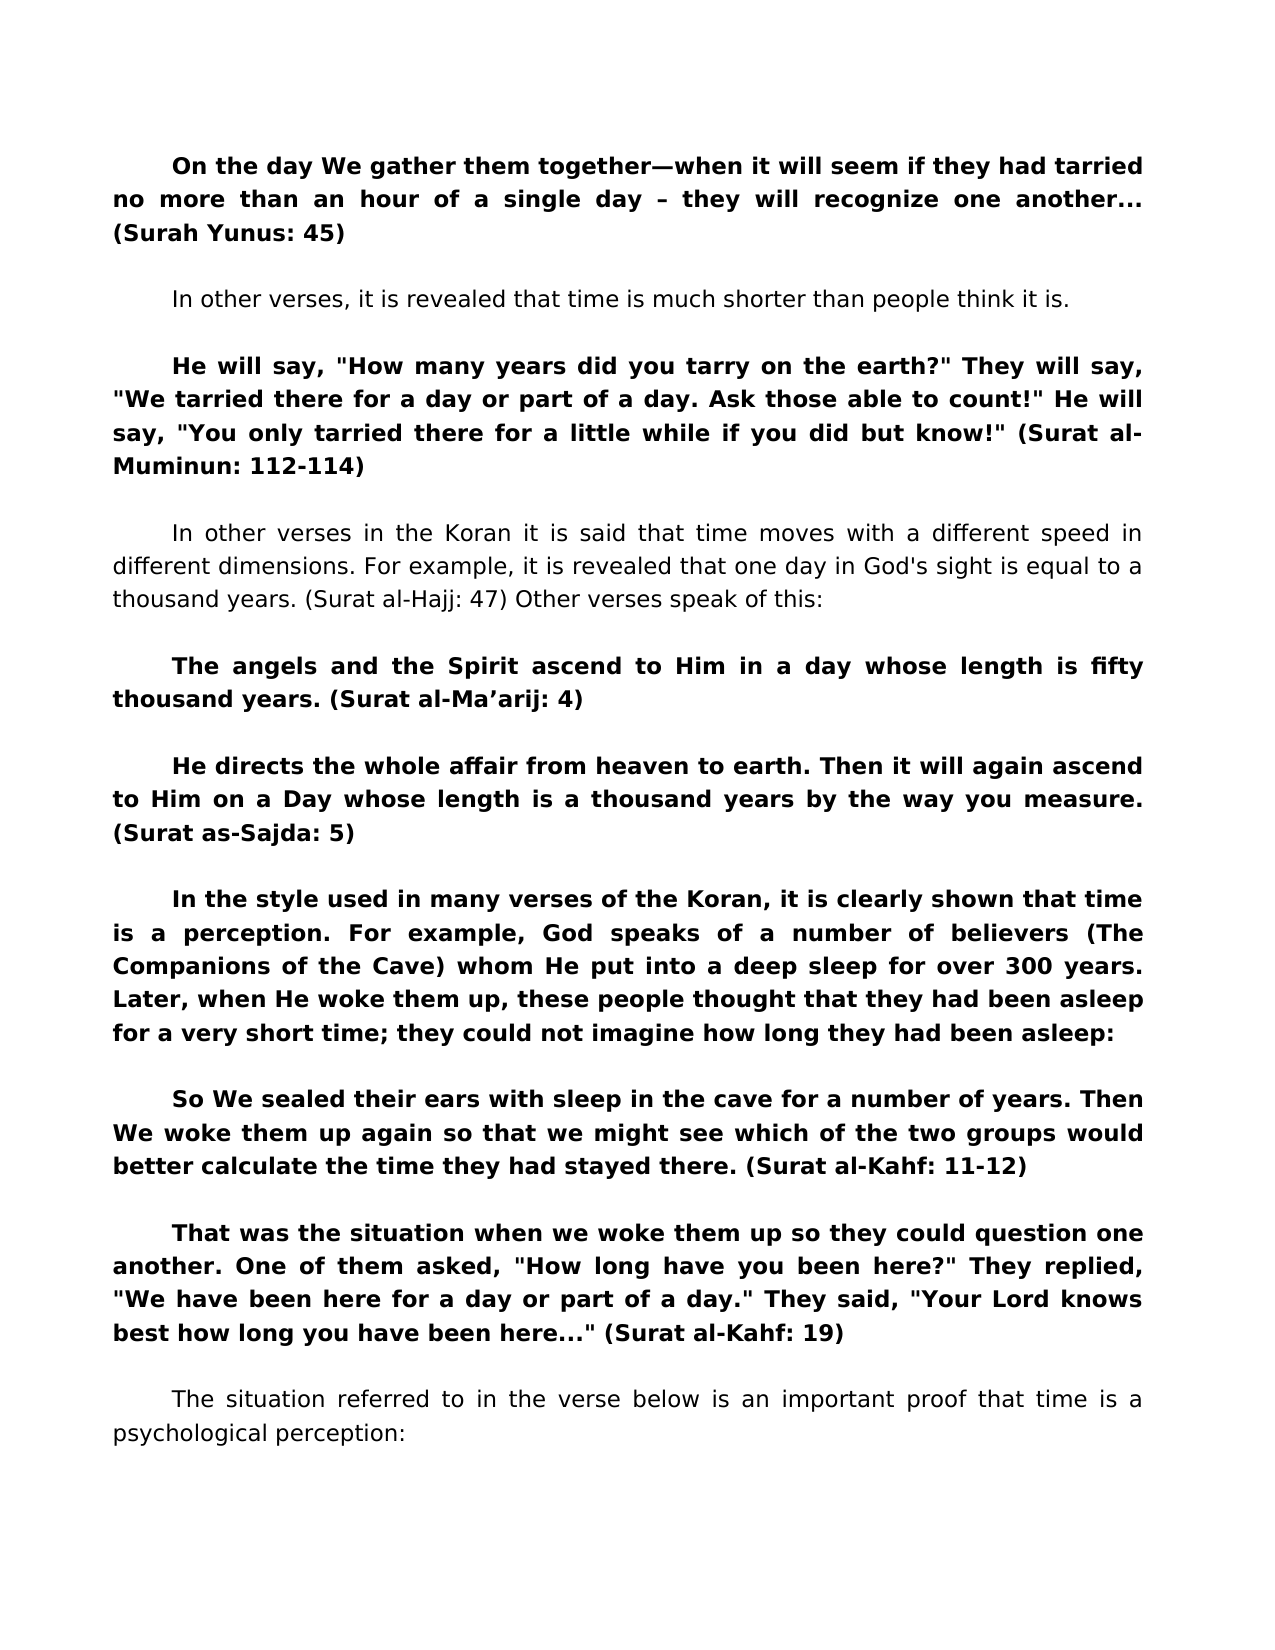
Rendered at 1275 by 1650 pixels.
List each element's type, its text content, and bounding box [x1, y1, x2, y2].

text The situation referred to in the verse below is an important proof that time is a psychological perception: [112, 1381, 1145, 1448]
text On the day We gather them together—when it will seem if they had tarried no more than an hour of a single day – they will recognize one another... (Surah Yunus: 45) [112, 148, 1145, 248]
text He directs the whole affair from heaven to earth. Then it will again ascend to Him on a Day whose length is a thousand years by the way you measure. (Surat as-Sajda: 5) [112, 748, 1145, 848]
text In the style used in many verses of the Koran, it is clearly shown that time is a perception. For example, God speaks of a number of believers (The Companions of the Cave) whom He put into a deep sleep for over 300 years. Later, when He woke them up, these people thought that they had been asleep for a very short time; they could not imagine how long they had been asleep: [112, 881, 1145, 1048]
text In other verses, it is revealed that time is much shorter than people think it is. [112, 281, 1145, 314]
text The angels and the Spirit ascend to Him in a day whose length is fifty thousand years. (Surat al-Ma’arij: 4) [112, 648, 1145, 714]
text He will say, "How many years did you tarry on the earth?" They will say, "We tarried there for a day or part of a day. Ask those able to count!" He will say, "You only tarried there for a little while if you did but know!" (Surat al-Muminun: 112-114) [112, 348, 1145, 481]
text That was the situation when we woke them up so they could question one another. One of them asked, "How long have you been here?" They replied, "We have been here for a day or part of a day." They said, "Your Lord knows best how long you have been here..." (Surat al-Kahf: 19) [112, 1214, 1145, 1348]
text So We sealed their ears with sleep in the cave for a number of years. Then We woke them up again so that we might see which of the two groups would better calculate the time they had stayed there. (Surat al-Kahf: 11-12) [112, 1081, 1145, 1181]
text In other verses in the Koran it is said that time moves with a different speed in different dimensions. For example, it is revealed that one day in God's sight is equal to a thousand years. (Surat al-Hajj: 47) Other verses speak of this: [112, 514, 1145, 614]
